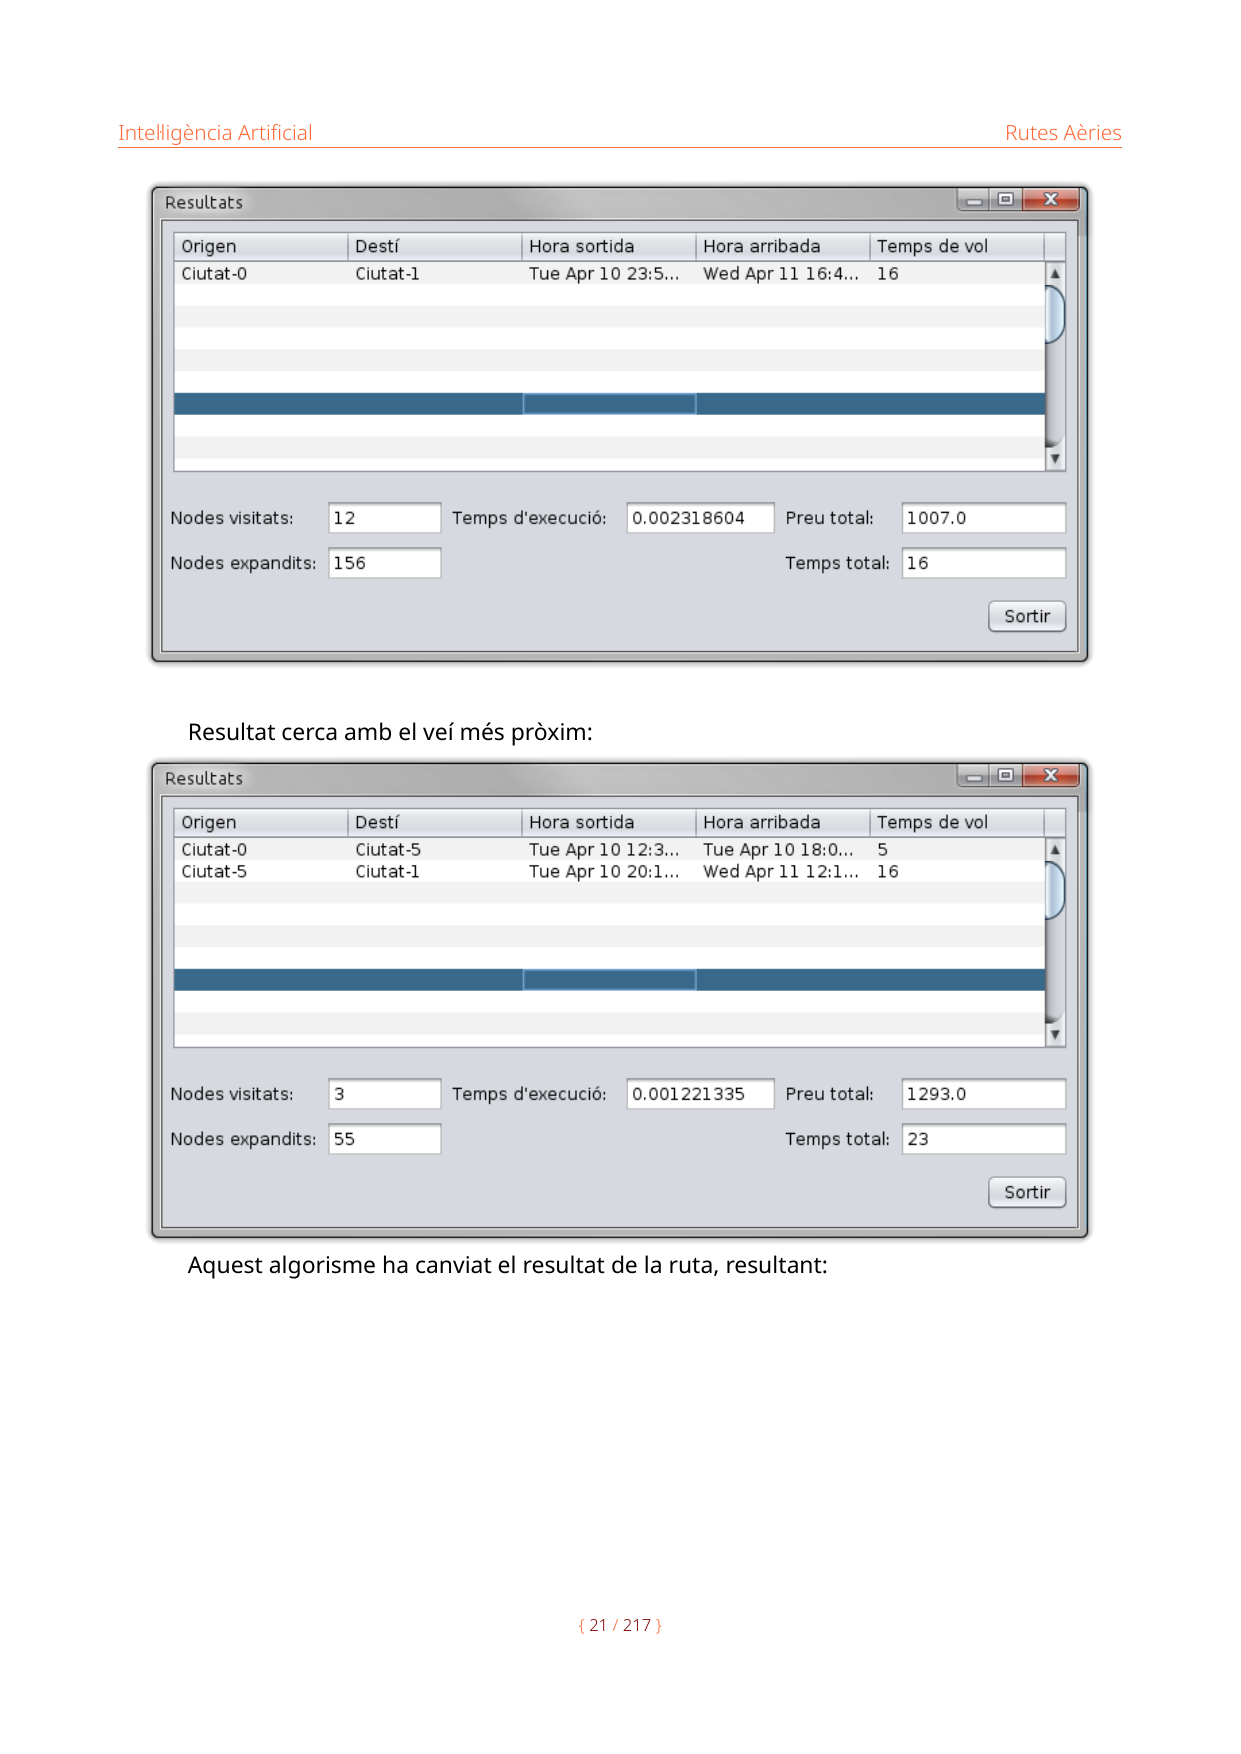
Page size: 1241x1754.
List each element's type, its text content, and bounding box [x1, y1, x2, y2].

picture [141, 177, 1099, 673]
text Aquest algorisme ha canviat el resultat de la ruta, resultant: [142, 1249, 1098, 1280]
text Resultat cerca amb el veí més pròxim: [142, 716, 1098, 747]
picture [141, 753, 1099, 1249]
